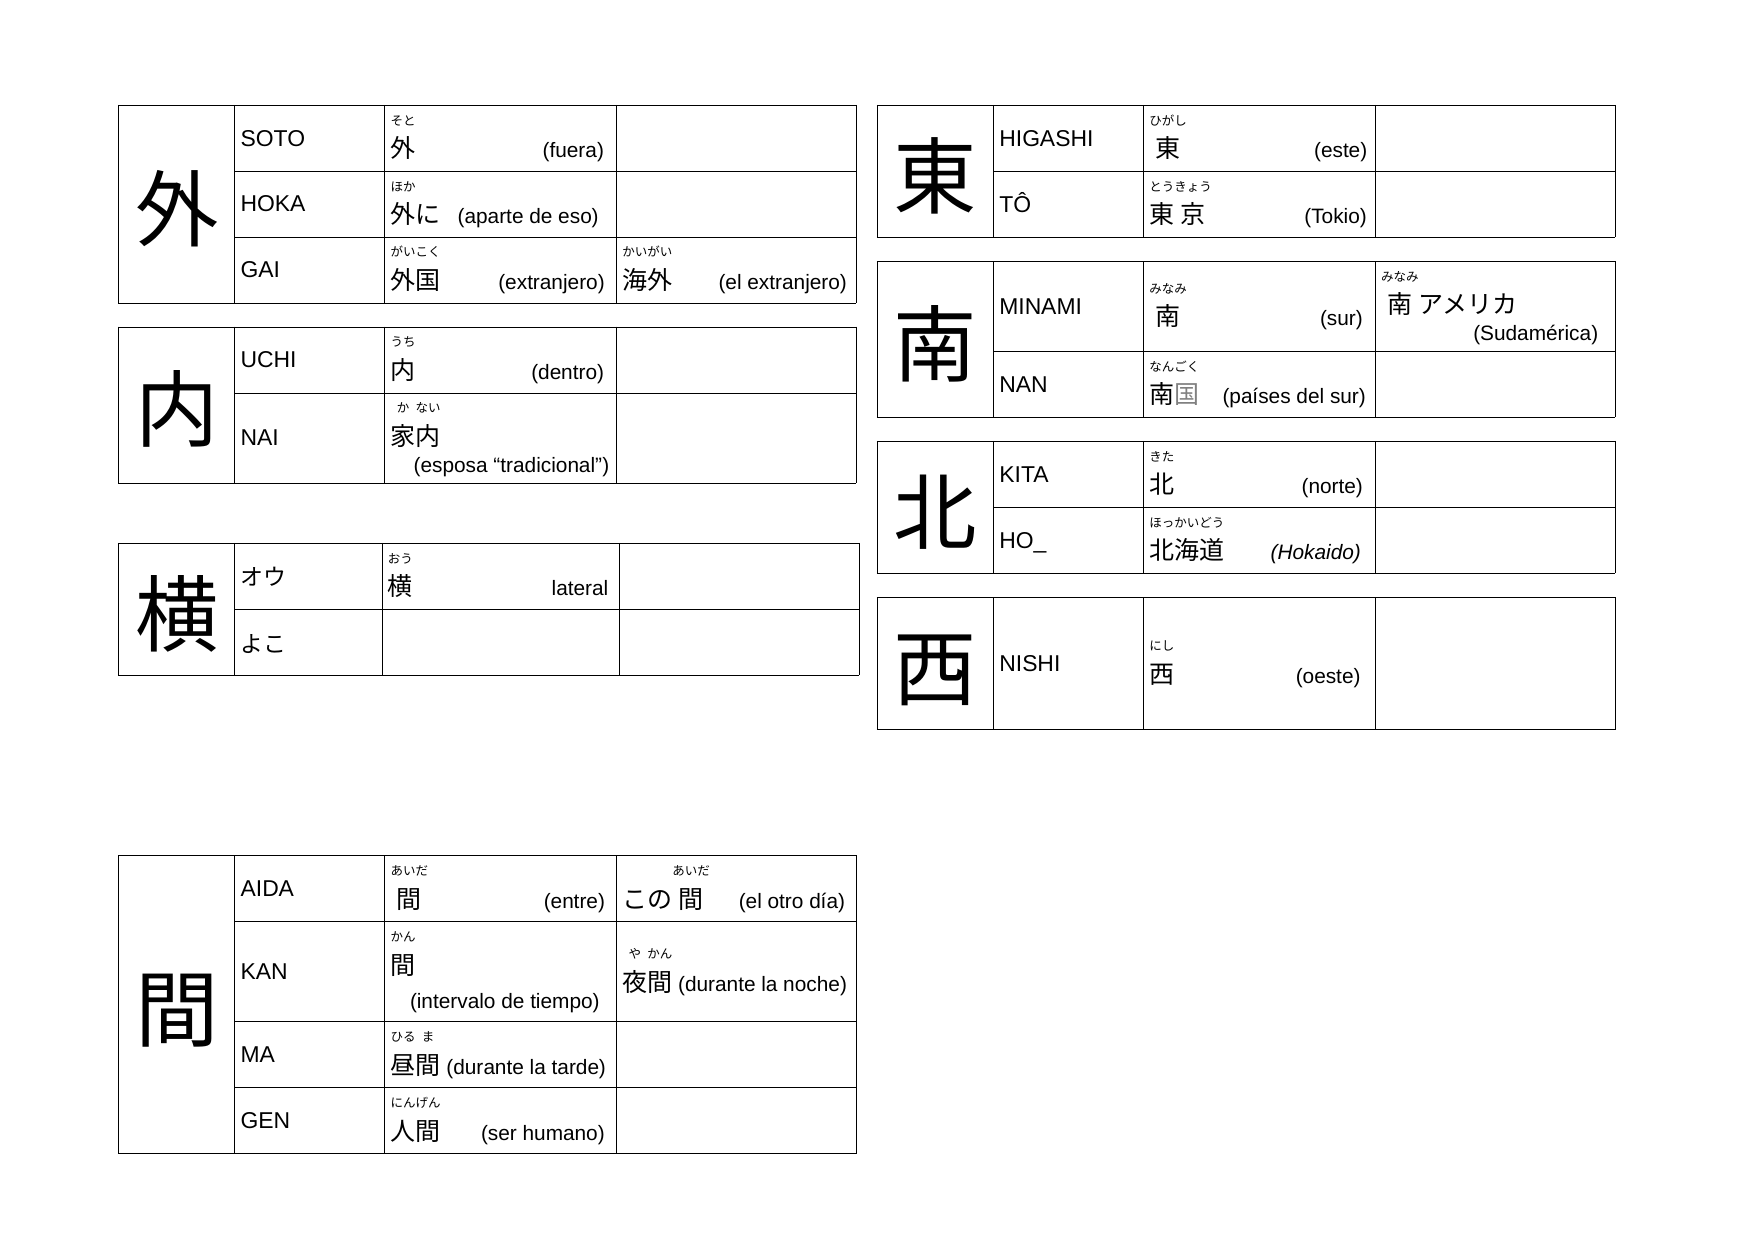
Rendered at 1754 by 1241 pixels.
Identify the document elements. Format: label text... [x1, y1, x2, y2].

table_header オウ [235, 544, 382, 609]
table_header 西 [878, 598, 993, 729]
table_header 内 [119, 328, 234, 482]
table_cell NAI [235, 394, 384, 482]
table_cell [617, 394, 856, 482]
table_cell 外ほかに (aparte de eso) [385, 172, 616, 237]
table_cell [1376, 172, 1615, 237]
table_header 東 [878, 106, 993, 237]
table_header [617, 328, 856, 392]
table_header この間あいだ (el otro día) [617, 856, 856, 921]
table_header 西にし (oeste) [1144, 598, 1375, 729]
table_cell HOKA [235, 172, 384, 237]
table_cell 人にん間げん (ser humano) [385, 1088, 616, 1153]
table_header MINAMI [994, 262, 1143, 351]
table_header NISHI [994, 598, 1143, 729]
table_header 外 [119, 106, 234, 302]
table_header HIGASHI [994, 106, 1143, 171]
table_header 北きた (norte) [1144, 442, 1375, 507]
table_cell [617, 1088, 856, 1153]
table_cell [1376, 352, 1615, 417]
table_header 横おう lateral [383, 544, 619, 609]
table_header 南みなみ (sur) [1144, 262, 1375, 351]
table_header KITA [994, 442, 1143, 507]
table_header AIDA [235, 856, 384, 921]
table_cell [620, 610, 859, 675]
table_cell 外がい国こく (extranjero) [385, 238, 616, 302]
table_cell GEN [235, 1088, 384, 1153]
table_cell 北ほっ海かい道どう (Hokaido) [1144, 508, 1375, 573]
table_cell 南なん国ごく (países del sur) [1144, 352, 1375, 417]
table_cell [383, 610, 619, 675]
table_header UCHI [235, 328, 384, 392]
table_header [1376, 442, 1615, 507]
table_cell 昼ひる間ま (durante la tarde) [385, 1022, 616, 1087]
table_cell 海かい外がい (el extranjero) [617, 238, 856, 302]
table_header 内うち (dentro) [385, 328, 616, 392]
table_cell HO_ [994, 508, 1143, 573]
table_cell MA [235, 1022, 384, 1087]
table_cell よこ [235, 610, 382, 675]
table_header SOTO [235, 106, 384, 171]
table_cell 夜や間かん (durante la noche) [617, 922, 856, 1021]
table_header 南みなみアメリカ (Sudamérica) [1376, 262, 1615, 351]
table_header 南 [878, 262, 993, 417]
table_cell 家か内ない (esposa “tradicional”) [385, 394, 616, 482]
table_header [1376, 106, 1615, 171]
table_cell TÔ [994, 172, 1143, 237]
table_header [620, 544, 859, 609]
table_cell NAN [994, 352, 1143, 417]
table_cell [1376, 508, 1615, 573]
table_cell KAN [235, 922, 384, 1021]
table_header [1376, 598, 1615, 729]
table_cell 東とう京きょう (Tokio) [1144, 172, 1375, 237]
table_header 間あいだ (entre) [385, 856, 616, 921]
table_header 東ひがし (este) [1144, 106, 1375, 171]
table_header 北 [878, 442, 993, 573]
table_header 横 [119, 544, 234, 675]
table_header [617, 106, 856, 171]
table_cell [617, 172, 856, 237]
table_header 外そと (fuera) [385, 106, 616, 171]
table_header 間 [119, 856, 234, 1153]
table_cell GAI [235, 238, 384, 302]
table_cell [617, 1022, 856, 1087]
table_cell 間かん (intervalo de tiempo) [385, 922, 616, 1021]
